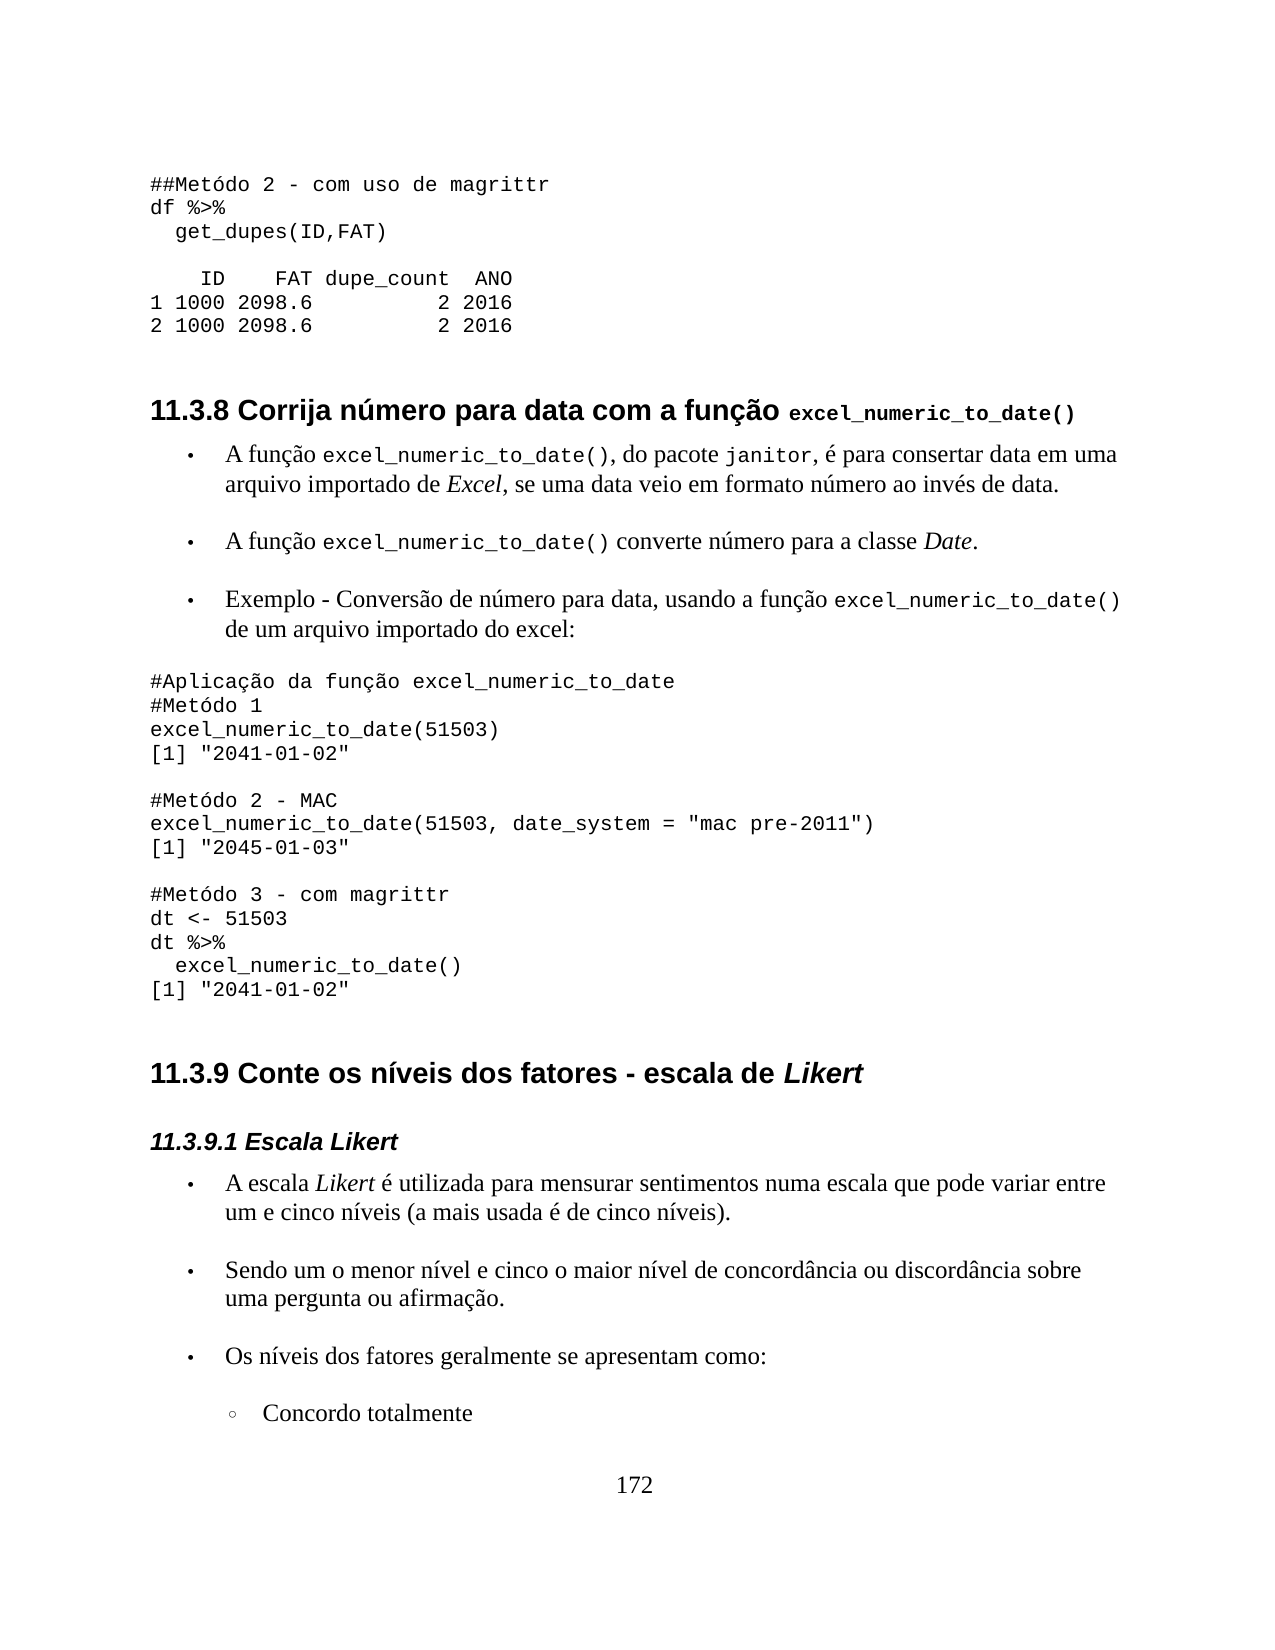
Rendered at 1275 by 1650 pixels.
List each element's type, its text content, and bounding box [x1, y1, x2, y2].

text #Metódo 1 [150, 695, 1125, 719]
text excel_numeric_to_date(51503, date_system = "mac pre-2011") [150, 813, 1125, 837]
list A escala Likert é utilizada para mensurar sentimentos numa escala que pode variar entre um e cinco níveis (a mais usada é de cinco níveis). [187, 1168, 1125, 1255]
text [1] "2045-01-03" [150, 837, 1125, 861]
list Concordo totalmente [225, 1398, 1125, 1427]
list A função excel_numeric_to_date() converte número para a classe Date. [187, 526, 1125, 584]
text ##Metódo 2 - com uso de magrittr [150, 174, 1125, 197]
text 1 1000 2098.6 2 2016 [150, 292, 1125, 316]
text [1] "2041-01-02" [150, 742, 1125, 766]
text #Aplicação da função excel_numeric_to_date [150, 672, 1125, 695]
text #Metódo 3 - com magrittr [150, 884, 1125, 908]
text dt %>% [150, 932, 1125, 955]
subtitle 11.3.9.1 Escala Likert [150, 1127, 1125, 1156]
list Exemplo - Conversão de número para data, usando a função excel_numeric_to_date() de um arquivo importado do excel: [187, 584, 1125, 672]
subtitle 11.3.9 Conte os níveis dos fatores - escala de Likert [150, 1056, 1125, 1090]
list Sendo um o menor nível e cinco o maior nível de concordância ou discordância sobre uma pergunta ou afirmação. [187, 1255, 1125, 1341]
text ID FAT dupe_count ANO [150, 268, 1125, 292]
text excel_numeric_to_date(51503) [150, 719, 1125, 742]
text #Metódo 2 - MAC [150, 790, 1125, 813]
text excel_numeric_to_date() [150, 955, 1125, 979]
text df %>% [150, 197, 1125, 221]
list Os níveis dos fatores geralmente se apresentam como: [187, 1341, 1125, 1398]
text dt <- 51503 [150, 908, 1125, 932]
text 2 1000 2098.6 2 2016 [150, 316, 1125, 339]
text [1] "2041-01-02" [150, 979, 1125, 1003]
list A função excel_numeric_to_date(), do pacote janitor, é para consertar data em uma arquivo importado de Excel, se uma data veio em formato número ao invés de data. [187, 439, 1125, 526]
text get_dupes(ID,FAT) [150, 221, 1125, 244]
subtitle 11.3.8 Corrija número para data com a função excel_numeric_to_date() [150, 393, 1125, 427]
